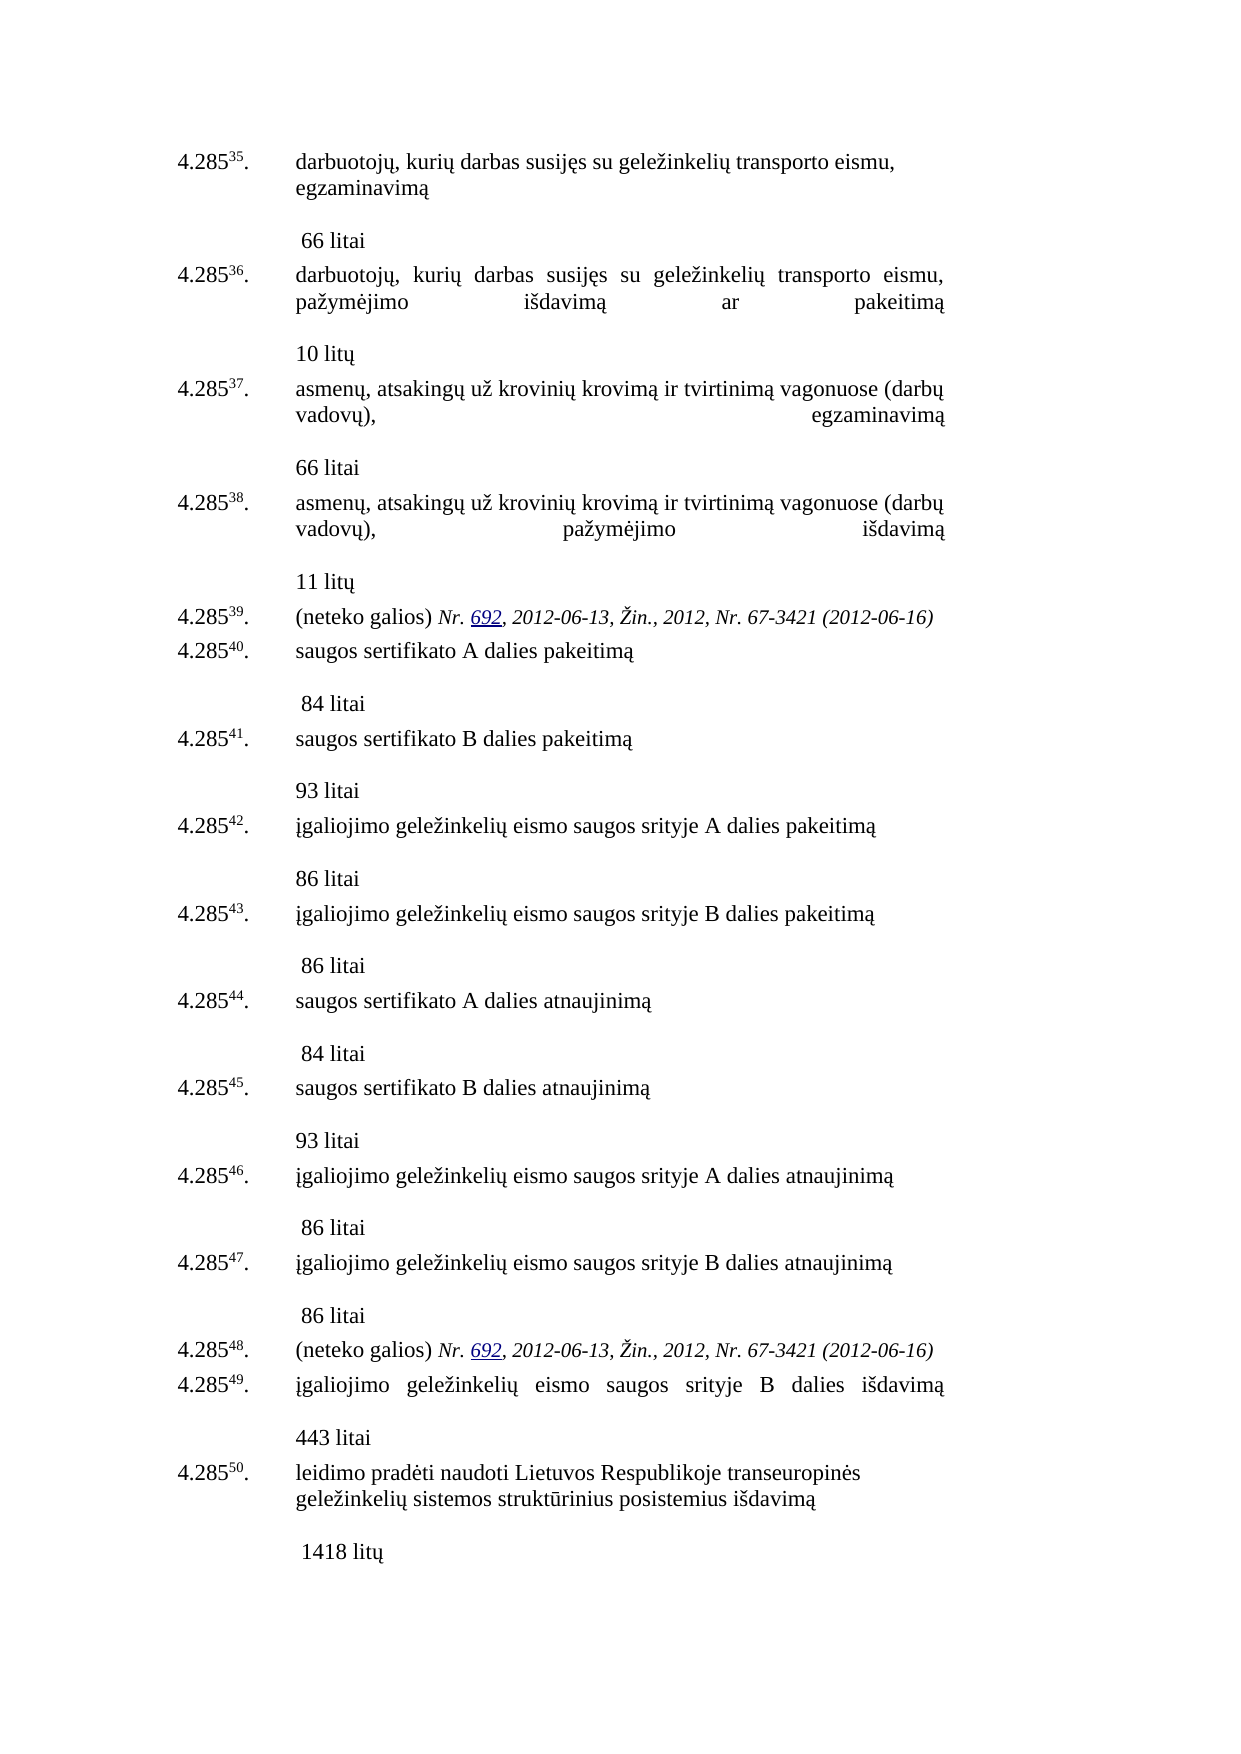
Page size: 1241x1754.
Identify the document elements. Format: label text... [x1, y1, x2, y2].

text 4.28549. įgaliojimo geležinkelių eismo saugos srityje B dalies išdavimą 443 litai [177, 1371, 945, 1450]
text 4.28547. įgaliojimo geležinkelių eismo saugos srityje B dalies atnaujinimą 86 litai [177, 1249, 930, 1328]
text 4.28537. asmenų, atsakingų už krovinių krovimą ir tvirtinimą vagonuose (darbų vadovų), egzaminavimą 66 litai [177, 375, 945, 481]
text 4.28548. (neteko galios) Nr. 692, 2012-06-13, Žin., 2012, Nr. 67-3421 (2012-06-16) [177, 1337, 945, 1363]
text 4.28540. saugos sertifikato A dalies pakeitimą 84 litai [177, 637, 930, 716]
text 4.28535. darbuotojų, kurių darbas susijęs su geležinkelių transporto eismu, egzaminavimą 66 litai [177, 148, 930, 253]
text 4.28541. saugos sertifikato B dalies pakeitimą 93 litai [177, 725, 930, 804]
text 4.28542. įgaliojimo geležinkelių eismo saugos srityje A dalies pakeitimą 86 litai [177, 812, 930, 891]
text 4.28544. saugos sertifikato A dalies atnaujinimą 84 litai [177, 987, 930, 1066]
text 4.28550. leidimo pradėti naudoti Lietuvos Respublikoje transeuropinės geležinkelių sistemos struktūrinius posistemius išdavimą 1418 litų [177, 1459, 930, 1564]
text 4.28539. (neteko galios) Nr. 692, 2012-06-13, Žin., 2012, Nr. 67-3421 (2012-06-16) [177, 603, 945, 629]
text 4.28538. asmenų, atsakingų už krovinių krovimą ir tvirtinimą vagonuose (darbų vadovų), pažymėjimo išdavimą 11 litų [177, 489, 945, 594]
text 4.28536. darbuotojų, kurių darbas susijęs su geležinkelių transporto eismu, pažymėjimo išdavimą ar pakeitimą 10 litų [177, 261, 945, 367]
text 4.28546. įgaliojimo geležinkelių eismo saugos srityje A dalies atnaujinimą 86 litai [177, 1162, 930, 1241]
text 4.28545. saugos sertifikato B dalies atnaujinimą 93 litai [177, 1074, 930, 1153]
text 4.28543. įgaliojimo geležinkelių eismo saugos srityje B dalies pakeitimą 86 litai [177, 899, 930, 979]
